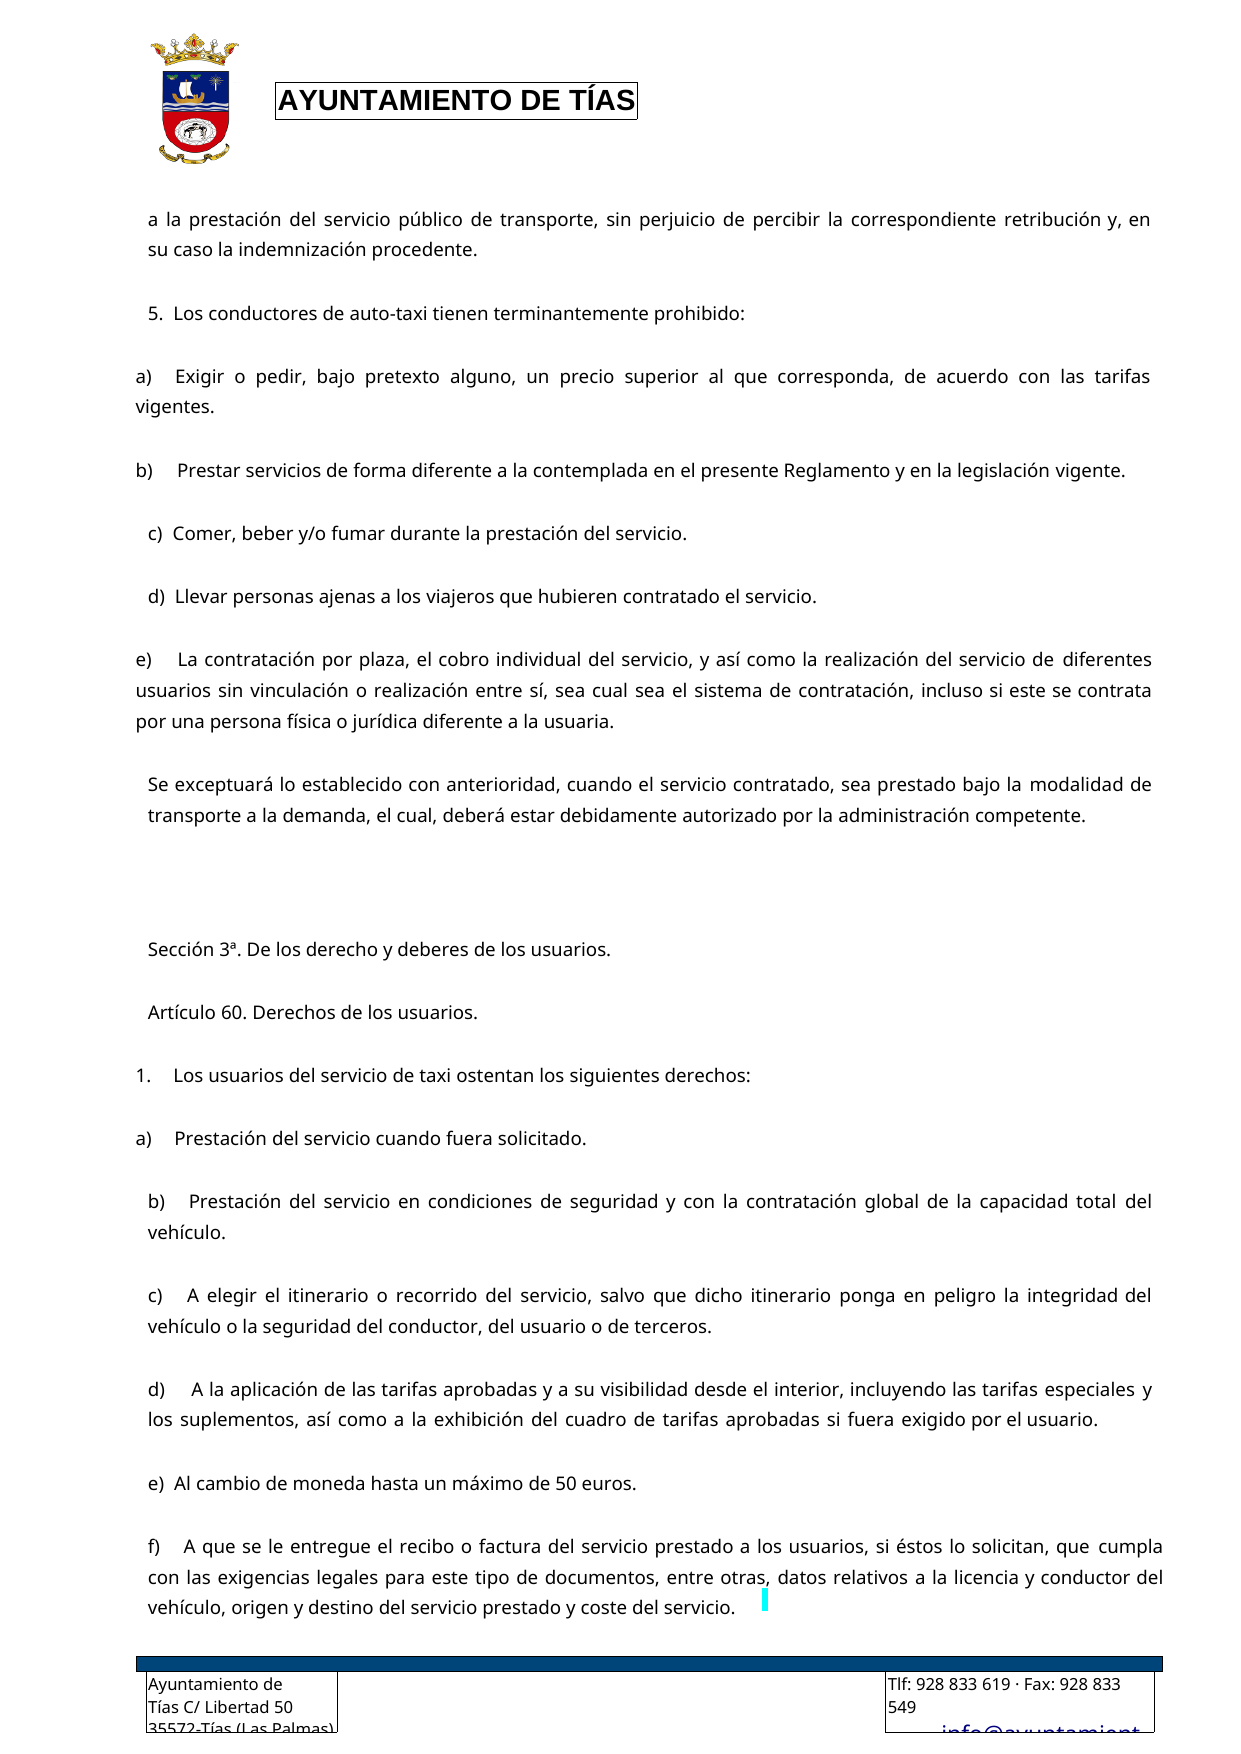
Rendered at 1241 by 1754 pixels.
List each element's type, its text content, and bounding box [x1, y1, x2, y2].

list La contratación por plaza, el cobro individual del servicio, y así como la realización del servicio de diferentes usuarios sin vinculación o realización entre sí, sea cual sea el sistema de contratación, incluso si este se contrata por una persona física o jurídica diferente a la usuaria. [135, 647, 1152, 733]
list Prestación del servicio cuando fuera solicitado. [135, 1125, 1163, 1151]
list Llevar personas ajenas a los viajeros que hubieren contratado el servicio. [148, 584, 1163, 609]
list Los conductores de auto-taxi tienen terminantemente prohibido: [148, 300, 1163, 326]
text Sección 3ª. De los derecho y deberes de los usuarios. Artículo 60. Derechos de los usuarios. [148, 936, 657, 1024]
list Prestar servicios de forma diferente a la contemplada en el presente Reglamento y en la legislación vigente. [135, 457, 1152, 483]
list Al cambio de moneda hasta un máximo de 50 euros. [148, 1470, 1163, 1496]
list A la aplicación de las tarifas aprobadas y a su visibilidad desde el interior, incluyendo las tarifas especiales y los suplementos, así como a la exhibición del cuadro de tarifas aprobadas si fuera exigido por el usuario. [148, 1376, 1152, 1432]
list Los usuarios del servicio de taxi ostentan los siguientes derechos: [135, 1062, 1163, 1087]
list Comer, beber y/o fumar durante la prestación del servicio. [148, 520, 1163, 546]
text a la prestación del servicio público de transporte, sin perjuicio de percibir la correspondiente retribución y, en su caso la indemnización procedente. [148, 206, 1152, 262]
text Se exceptuará lo establecido con anterioridad, cuando el servicio contratado, sea prestado bajo la modalidad de transporte a la demanda, el cual, deberá estar debidamente autorizado por la administración competente. [148, 771, 1152, 827]
list A elegir el itinerario o recorrido del servicio, salvo que dicho itinerario ponga en peligro la integridad del vehículo o la seguridad del conductor, del usuario o de terceros. [148, 1282, 1152, 1338]
list A que se le entregue el recibo o factura del servicio prestado a los usuarios, si éstos lo solicitan, que cumpla con las exigencias legales para este tipo de documentos, entre otras, datos relativos a la licencia y conductor del vehículo, origen y destino del servicio prestado y coste del servicio. [148, 1533, 1163, 1620]
list Prestación del servicio en condiciones de seguridad y con la contratación global de la capacidad total del vehículo. [148, 1188, 1152, 1244]
list Exigir o pedir, bajo pretexto alguno, un precio superior al que corresponda, de acuerdo con las tarifas vigentes. [135, 363, 1152, 419]
